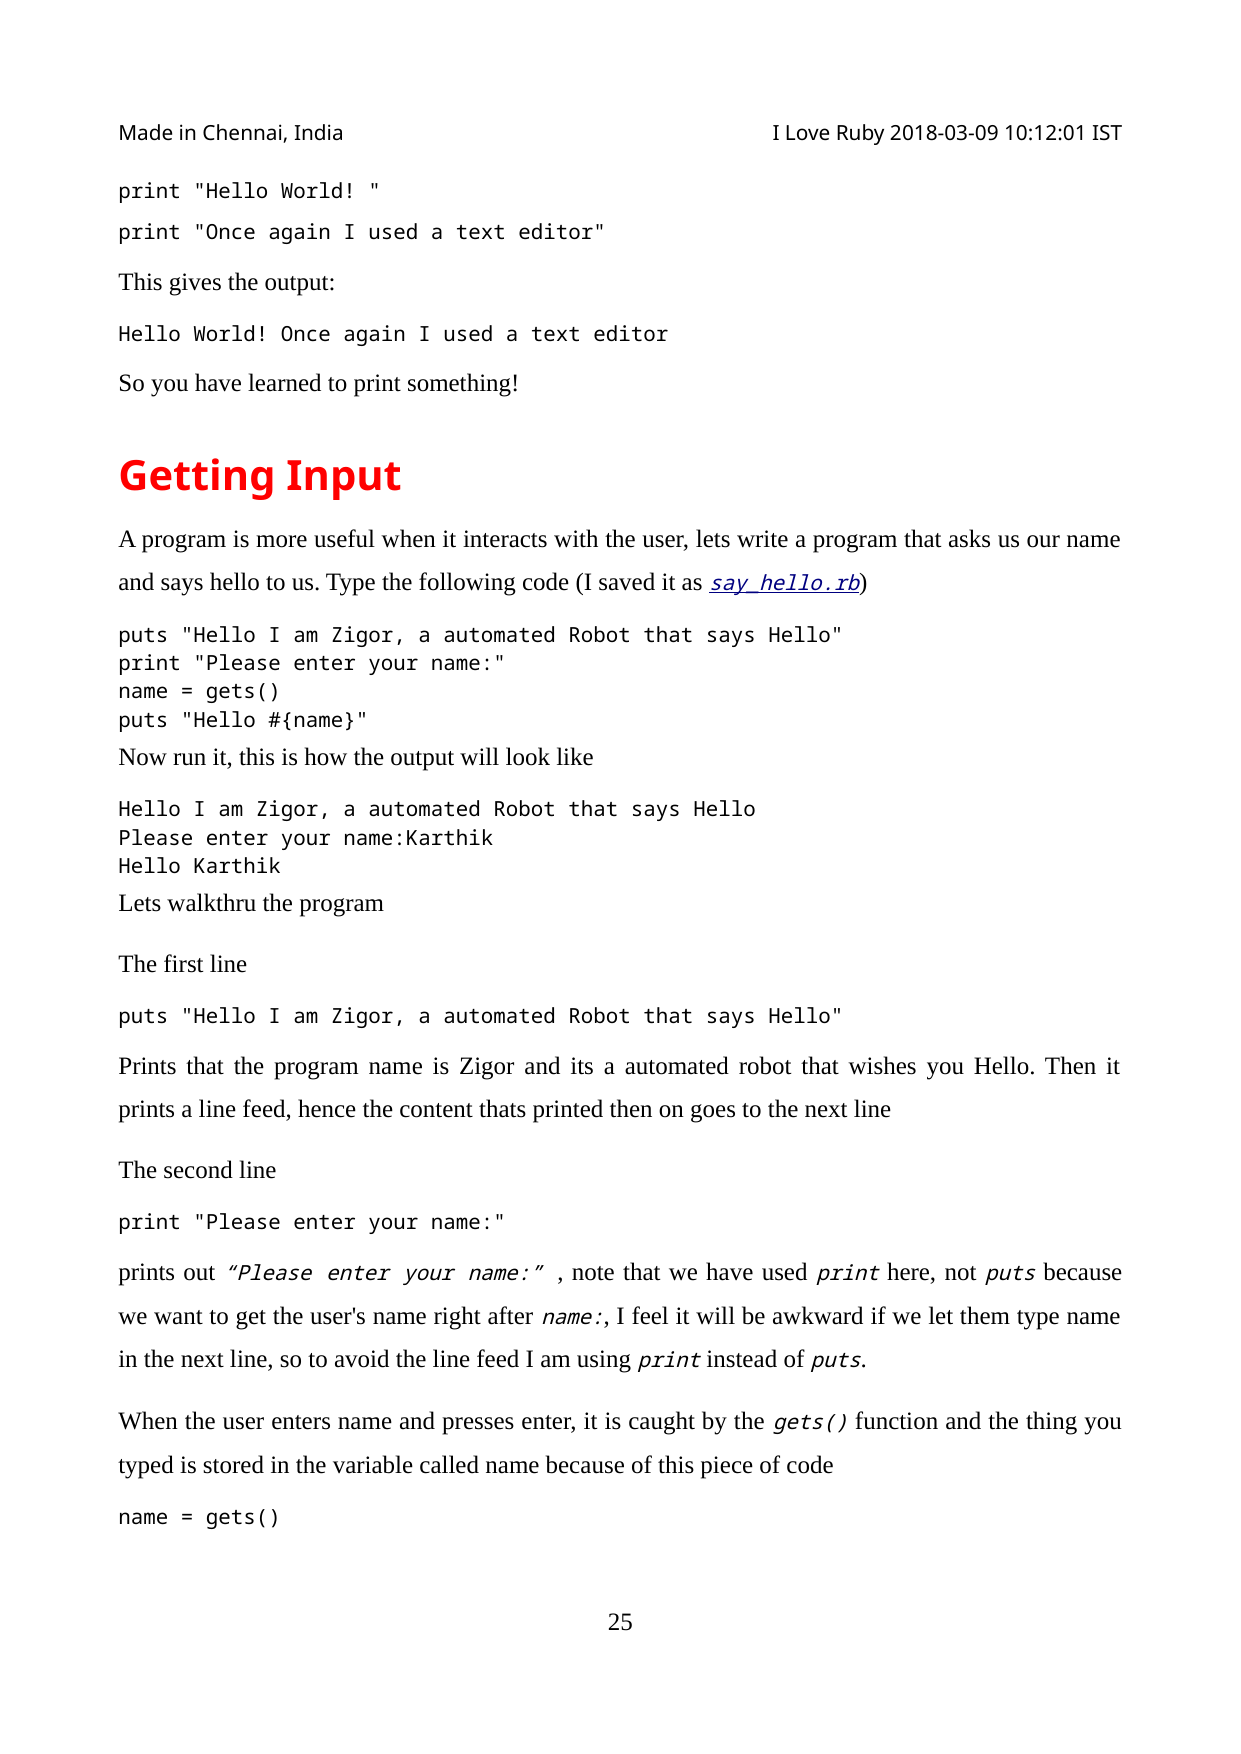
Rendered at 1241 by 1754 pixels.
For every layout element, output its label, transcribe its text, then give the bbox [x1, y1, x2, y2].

text print "Hello World! " [118, 176, 1122, 204]
text prints out “Please enter your name:” , note that we have used print here, not puts because we want to get the user's name right after name:, I feel it will be awkward if we let them type name in the next line, so to avoid the line feed I am using print instead of puts. [118, 1257, 1122, 1374]
text Prints that the program name is Zigor and its a automated robot that wishes you Hello. Then it prints a line feed, hence the content thats printed then on goes to the next line [118, 1051, 1122, 1123]
text name = gets() [118, 1502, 1122, 1531]
text A program is more useful when it interacts with the user, lets write a program that asks us our name and says hello to us. Type the following code (I saved it as say_hello.rb) [118, 524, 1122, 596]
text name = gets() [118, 677, 1122, 705]
text This gives the output: [118, 267, 1122, 296]
text The second line [118, 1155, 1122, 1184]
text Hello World! Once again I used a text editor [118, 319, 1122, 347]
text print "Please enter your name:" [118, 648, 1122, 677]
subtitle Getting Input [118, 446, 1122, 502]
text puts "Hello #{name}" [118, 705, 1122, 733]
text Hello I am Zigor, a automated Robot that says Hello [118, 794, 1122, 823]
text print "Please enter your name:" [118, 1207, 1122, 1236]
text The first line [118, 949, 1122, 978]
text When the user enters name and presses enter, it is caught by the gets() function and the thing you typed is stored in the variable called name because of this piece of code [118, 1406, 1122, 1479]
text Now run it, this is how the output will look like [118, 742, 1122, 771]
text Lets walkthru the program [118, 888, 1122, 917]
text Hello Karthik [118, 851, 1122, 880]
text So you have learned to print something! [118, 368, 1122, 397]
text Please enter your name:Karthik [118, 823, 1122, 851]
text puts "Hello I am Zigor, a automated Robot that says Hello" [118, 1001, 1122, 1030]
text puts "Hello I am Zigor, a automated Robot that says Hello" [118, 620, 1122, 648]
text print "Once again I used a text editor" [118, 217, 1122, 245]
